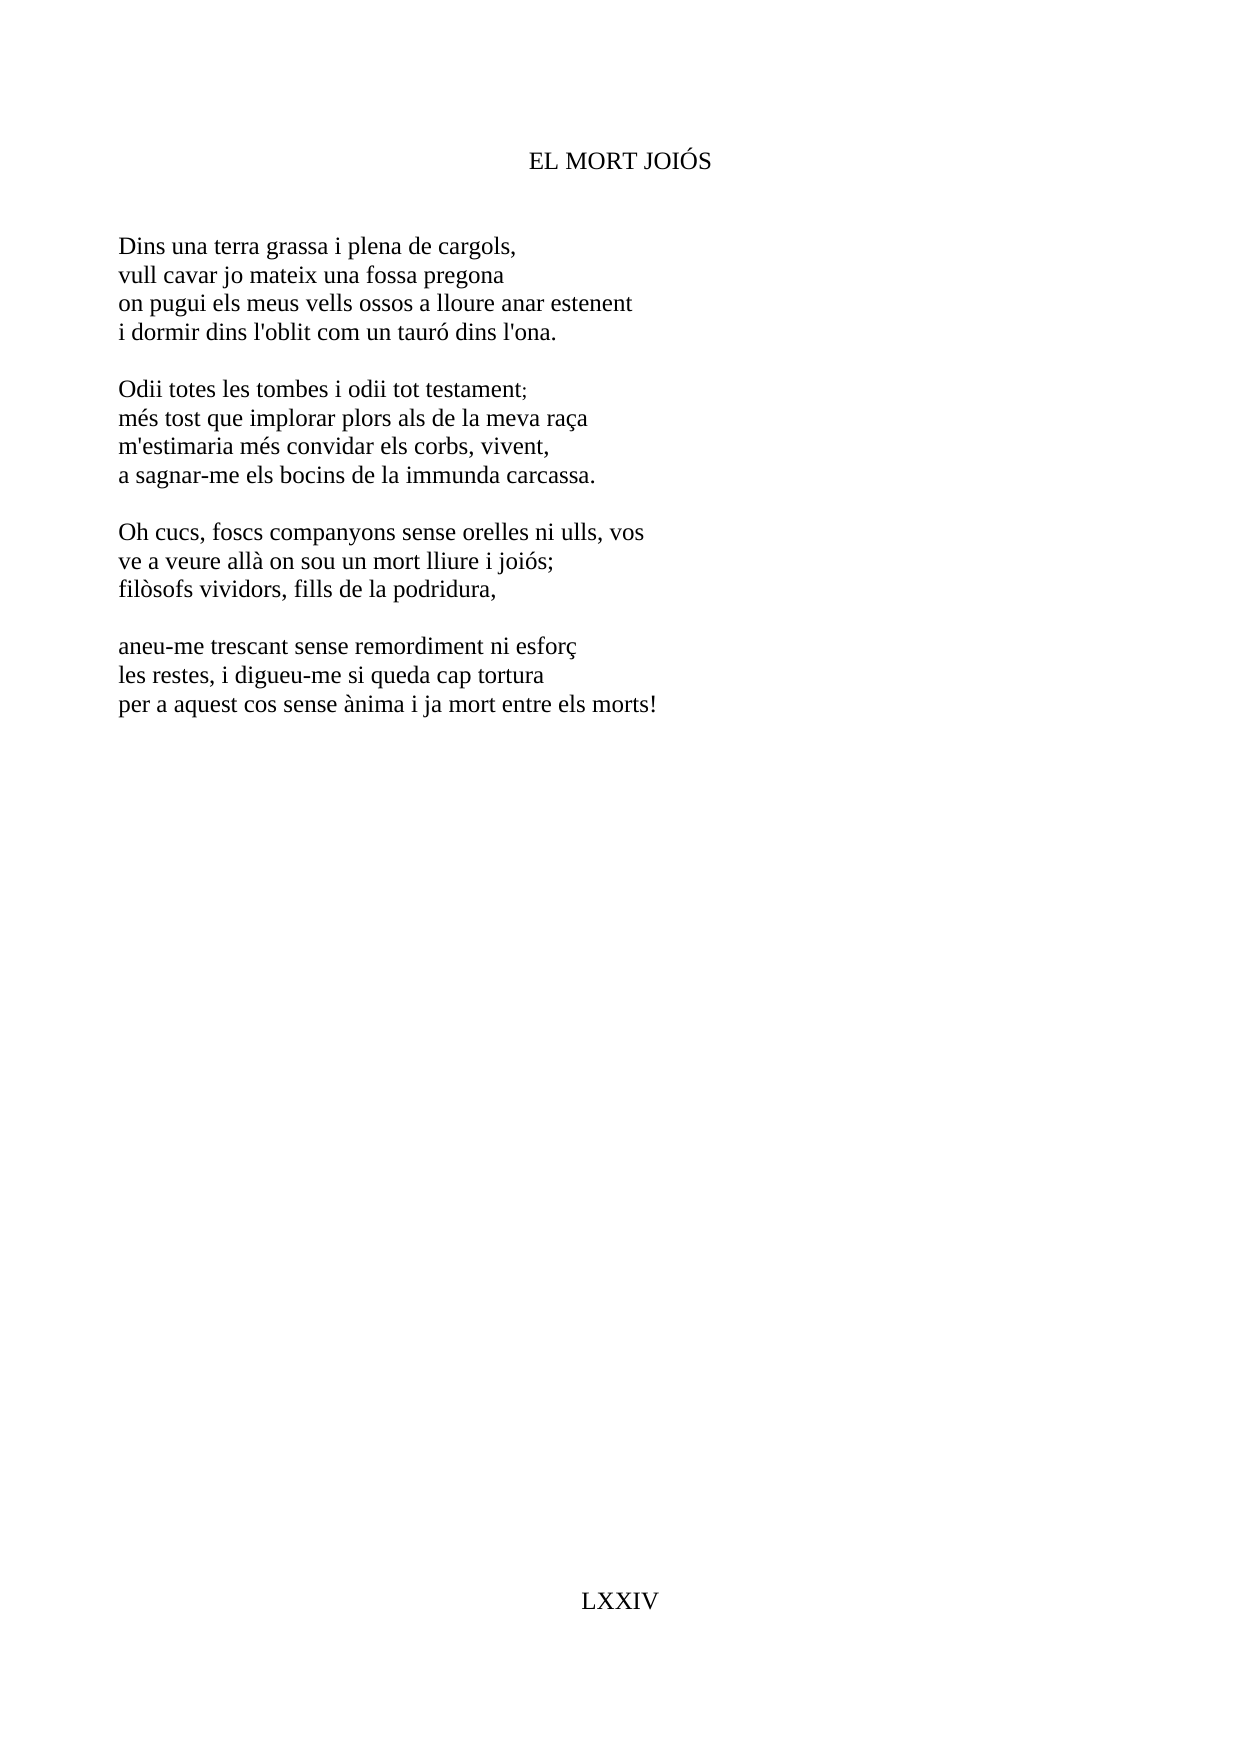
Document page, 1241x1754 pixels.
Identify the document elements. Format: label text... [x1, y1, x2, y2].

text més tost que implorar plors als de la meva raça [118, 403, 1122, 431]
text LXXIV [118, 1586, 1122, 1615]
text Dins una terra grassa i plena de cargols, [118, 231, 1122, 260]
text ve a veure allà on sou un mort lliure i joiós; [118, 546, 1122, 574]
text Odii totes les tombes i odii tot testament; [118, 374, 1122, 403]
text on pugui els meus vells ossos a lloure anar estenent [118, 288, 1122, 317]
text les restes, i digueu-me si queda cap tortura [118, 660, 1122, 689]
text Oh cucs, foscs companyons sense orelles ni ulls, vos [118, 517, 1122, 546]
text aneu-me trescant sense remordiment ni esforç [118, 631, 1122, 660]
text m'estimaria més convidar els corbs, vivent, [118, 431, 1122, 460]
text i dormir dins l'oblit com un tauró dins l'ona. [118, 317, 1122, 346]
text per a aquest cos sense ànima i ja mort entre els morts! [118, 689, 1122, 717]
text EL MORT JOIÓS [118, 146, 1122, 175]
text filòsofs vividors, fills de la podridura, [118, 574, 1122, 603]
text vull cavar jo mateix una fossa pregona [118, 260, 1122, 288]
text a sagnar-me els bocins de la immunda carcassa. [118, 460, 1122, 489]
